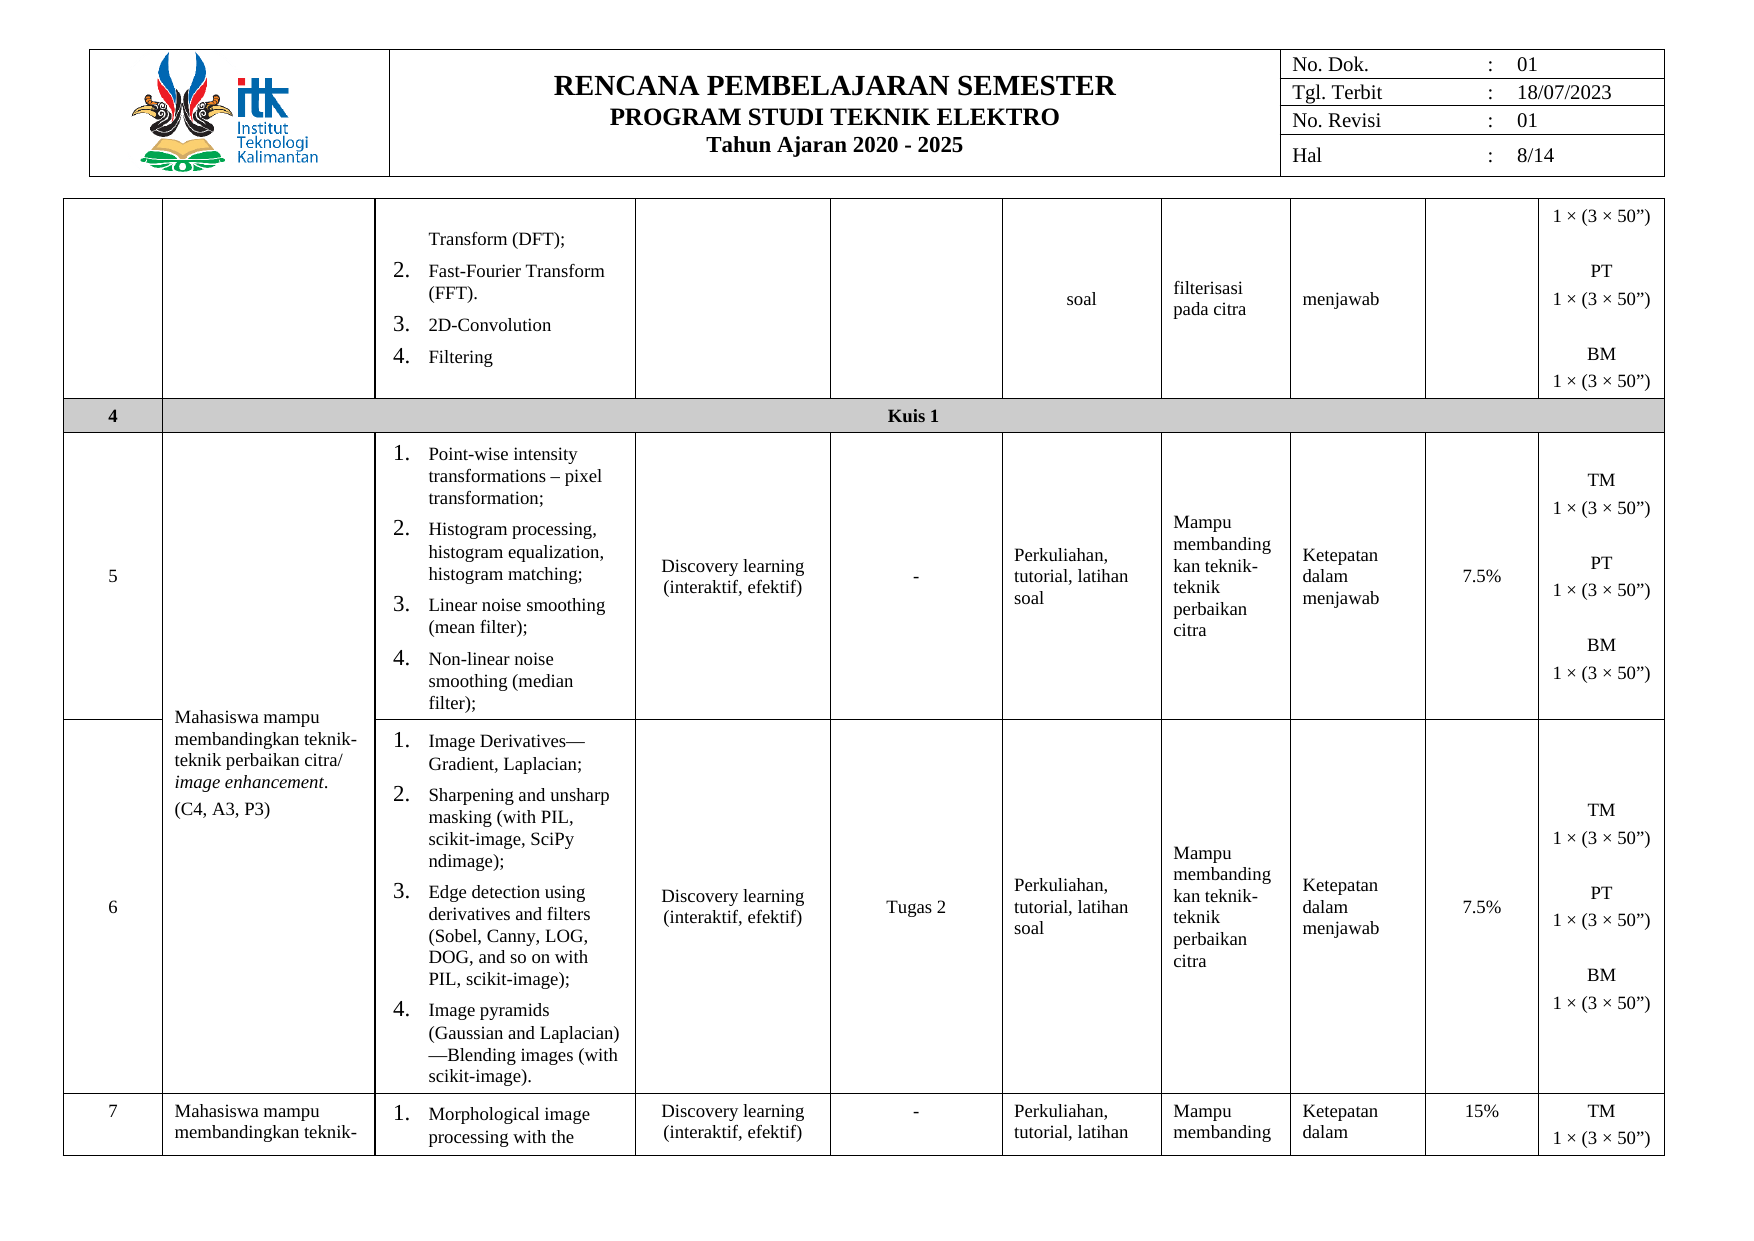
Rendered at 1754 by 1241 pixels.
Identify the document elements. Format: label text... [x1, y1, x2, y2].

table_cell Mampu membandingkan teknik-teknik perbaikan citra [1162, 720, 1290, 1092]
table_cell Tugas 2 [831, 720, 1002, 1092]
table_cell Mampu membandingkan teknik-teknik perbaikan citra [1162, 433, 1290, 719]
table_cell TM 1 × (3 × 50”) PT 1 × (3 × 50”) BM 1 × (3 × 50”) [1539, 720, 1664, 1092]
table_cell TM 1 × (3 × 50”) [1539, 1094, 1664, 1154]
table_cell Perkuliahan, tutorial, latihan soal [1003, 720, 1161, 1092]
table_cell 15% [1426, 1094, 1538, 1154]
table_cell [64, 199, 162, 398]
table_cell Perkuliahan, tutorial, latihan [1003, 1094, 1161, 1154]
table_cell filterisasi pada citra [1162, 199, 1290, 398]
table_cell 7.5% [1426, 433, 1538, 719]
table_cell Image Derivatives—Gradient, Laplacian; Sharpening and unsharp masking (with PIL, scikit-image, SciPy ndimage); Edge detection using derivatives and filters (Sobel, Canny, LOG, DOG, and so on with PIL, scikit-image); Image pyramids (Gaussian and Laplacian)—Blending images (with scikit-image). [376, 720, 635, 1092]
table_cell Perkuliahan, tutorial, latihan soal [1003, 433, 1161, 719]
table_cell - [831, 433, 1002, 719]
table_cell [636, 199, 830, 398]
table_cell 5 [64, 433, 162, 719]
table_cell 7 [64, 1094, 162, 1154]
table_cell [1426, 199, 1538, 398]
table_cell soal [1003, 199, 1161, 398]
table_cell Discovery learning (interaktif, efektif) [636, 1094, 830, 1154]
table_cell Discovery learning (interaktif, efektif) [636, 720, 830, 1092]
table_cell Mampu membanding [1162, 1094, 1290, 1154]
table_cell Mahasiswa mampu membandingkan teknik- [163, 1094, 374, 1154]
table_cell menjawab [1291, 199, 1425, 398]
table_cell Transform (DFT); Fast-Fourier Transform (FFT). 2D-Convolution Filtering [376, 199, 635, 398]
picture [127, 50, 322, 176]
table_cell Discovery learning (interaktif, efektif) [636, 433, 830, 719]
table_cell 6 [64, 720, 162, 1092]
table_cell 1 × (3 × 50”) PT 1 × (3 × 50”) BM 1 × (3 × 50”) [1539, 199, 1664, 398]
table_cell - [831, 1094, 1002, 1154]
table_cell Point-wise intensity transformations – pixel transformation; Histogram processing, histogram equalization, histogram matching; Linear noise smoothing (mean filter); Non-linear noise smoothing (median filter); [376, 433, 635, 719]
table_cell Ketepatan dalam menjawab [1291, 433, 1425, 719]
table_cell 7.5% [1426, 720, 1538, 1092]
table_cell 4 [64, 399, 162, 432]
table_cell Ketepatan dalam menjawab [1291, 720, 1425, 1092]
table_cell TM 1 × (3 × 50”) PT 1 × (3 × 50”) BM 1 × (3 × 50”) [1539, 433, 1664, 719]
table_cell Mahasiswa mampu membandingkan teknik-teknik perbaikan citra/ image enhancement. (C4, A3, P3) [163, 433, 374, 1092]
table_cell Kuis 1 [163, 399, 1664, 432]
table_cell - [831, 199, 1002, 398]
table_cell Morphological image processing with the [376, 1094, 635, 1154]
table_cell Ketepatan dalam [1291, 1094, 1425, 1154]
